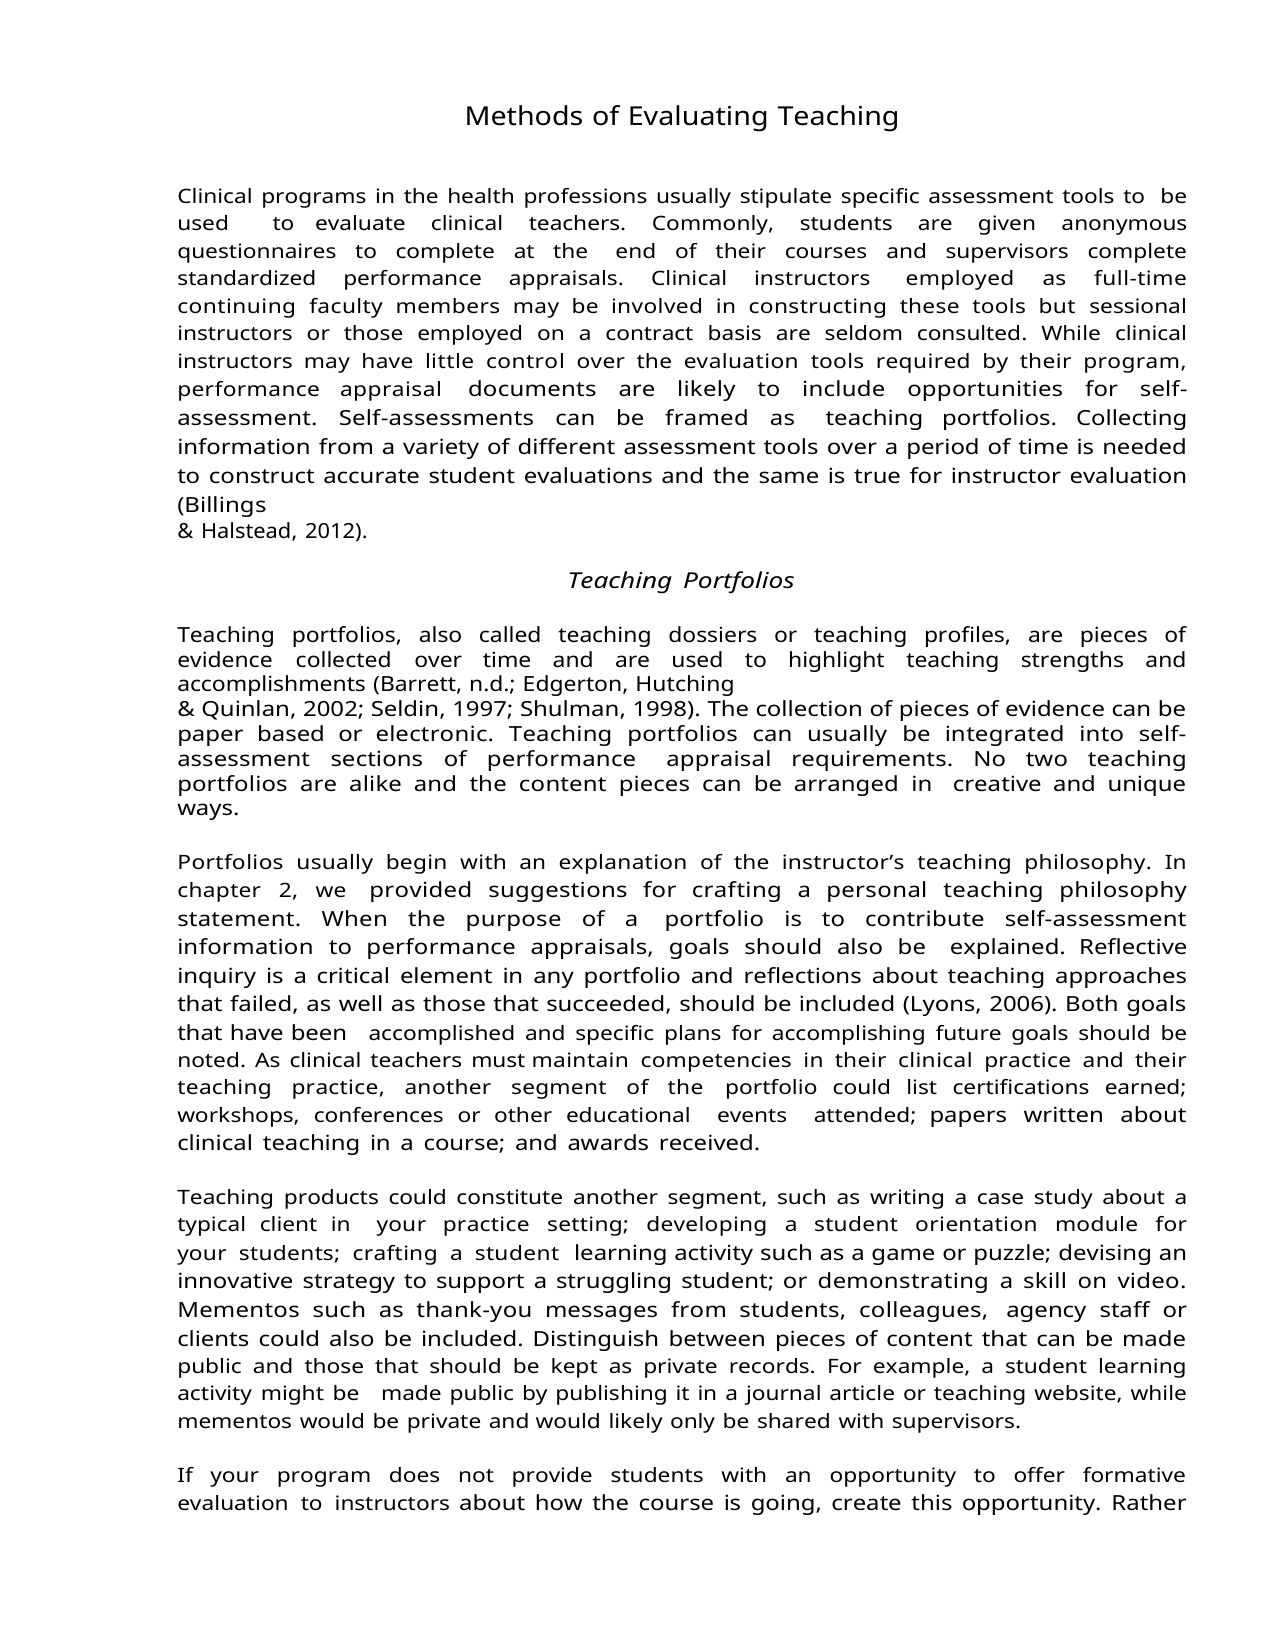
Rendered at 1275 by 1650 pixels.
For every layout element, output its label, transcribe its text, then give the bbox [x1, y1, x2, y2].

text Teaching Portfolios [178, 565, 1186, 595]
subtitle & Halstead, 2012). [177, 519, 1198, 544]
text Clinical programs in the health professions usually stipulate speciﬁc assessment tools to be used to evaluate clinical teachers. Commonly, students are given anonymous questionnaires to complete at the end of their courses and supervisors complete standardized performance appraisals. Clinical instructors employed as full-time continuing faculty members may be involved in constructing these tools but sessional instructors or those employed on a contract basis are seldom consulted. While clinical instructors may have little control over the evaluation tools required by their program, performance appraisal documents are likely to include opportunities for self-assessment. Self-assessments can be framed as teaching portfolios. Collecting information from a variety of diﬀerent assessment tools over a period of time is needed to construct accurate student evaluations and the same is true for instructor evaluation (Billings [177, 182, 1187, 519]
subtitle Methods of Evaluating Teaching [178, 97, 1186, 133]
text If your program does not provide students with an opportunity to oﬀer formative evaluation to instructors about how the course is going, create this opportunity. Rather [177, 1461, 1187, 1516]
text Teaching products could constitute another segment, such as writing a case study about a typical client in your practice setting; developing a student orientation module for your students; crafting a student learning activity such as a game or puzzle; devising an innovative strategy to support a struggling student; or demonstrating a skill on video. Mementos such as thank-you messages from students, colleagues, agency staﬀ or clients could also be included. Distinguish between pieces of content that can be made public and those that should be kept as private records. For example, a student learning activity might be made public by publishing it in a journal article or teaching website, while mementos would be private and would likely only be shared with supervisors. [177, 1183, 1187, 1434]
text Portfolios usually begin with an explanation of the instructor’s teaching philosophy. In chapter 2, we provided suggestions for crafting a personal teaching philosophy statement. When the purpose of a portfolio is to contribute self-assessment information to performance appraisals, goals should also be explained. Reﬂective inquiry is a critical element in any portfolio and reﬂections about teaching approaches that failed, as well as those that succeeded, should be included (Lyons, 2006). Both goals that have been accomplished and speciﬁc plans for accomplishing future goals should be noted. As clinical teachers must maintain competencies in their clinical practice and their teaching practice, another segment of the portfolio could list certiﬁcations earned; workshops, conferences or other educational events attended; papers written about clinical teaching in a course; and awards received. [177, 848, 1187, 1157]
text Teaching portfolios, also called teaching dossiers or teaching proﬁles, are pieces of evidence collected over time and are used to highlight teaching strengths and accomplishments (Barrett, n.d.; Edgerton, Hutching [177, 622, 1187, 697]
text & Quinlan, 2002; Seldin, 1997; Shulman, 1998). The collection of pieces of evidence can be paper based or electronic. Teaching portfolios can usually be integrated into self-assessment sections of performance appraisal requirements. No two teaching portfolios are alike and the content pieces can be arranged in creative and unique ways. [177, 697, 1187, 821]
